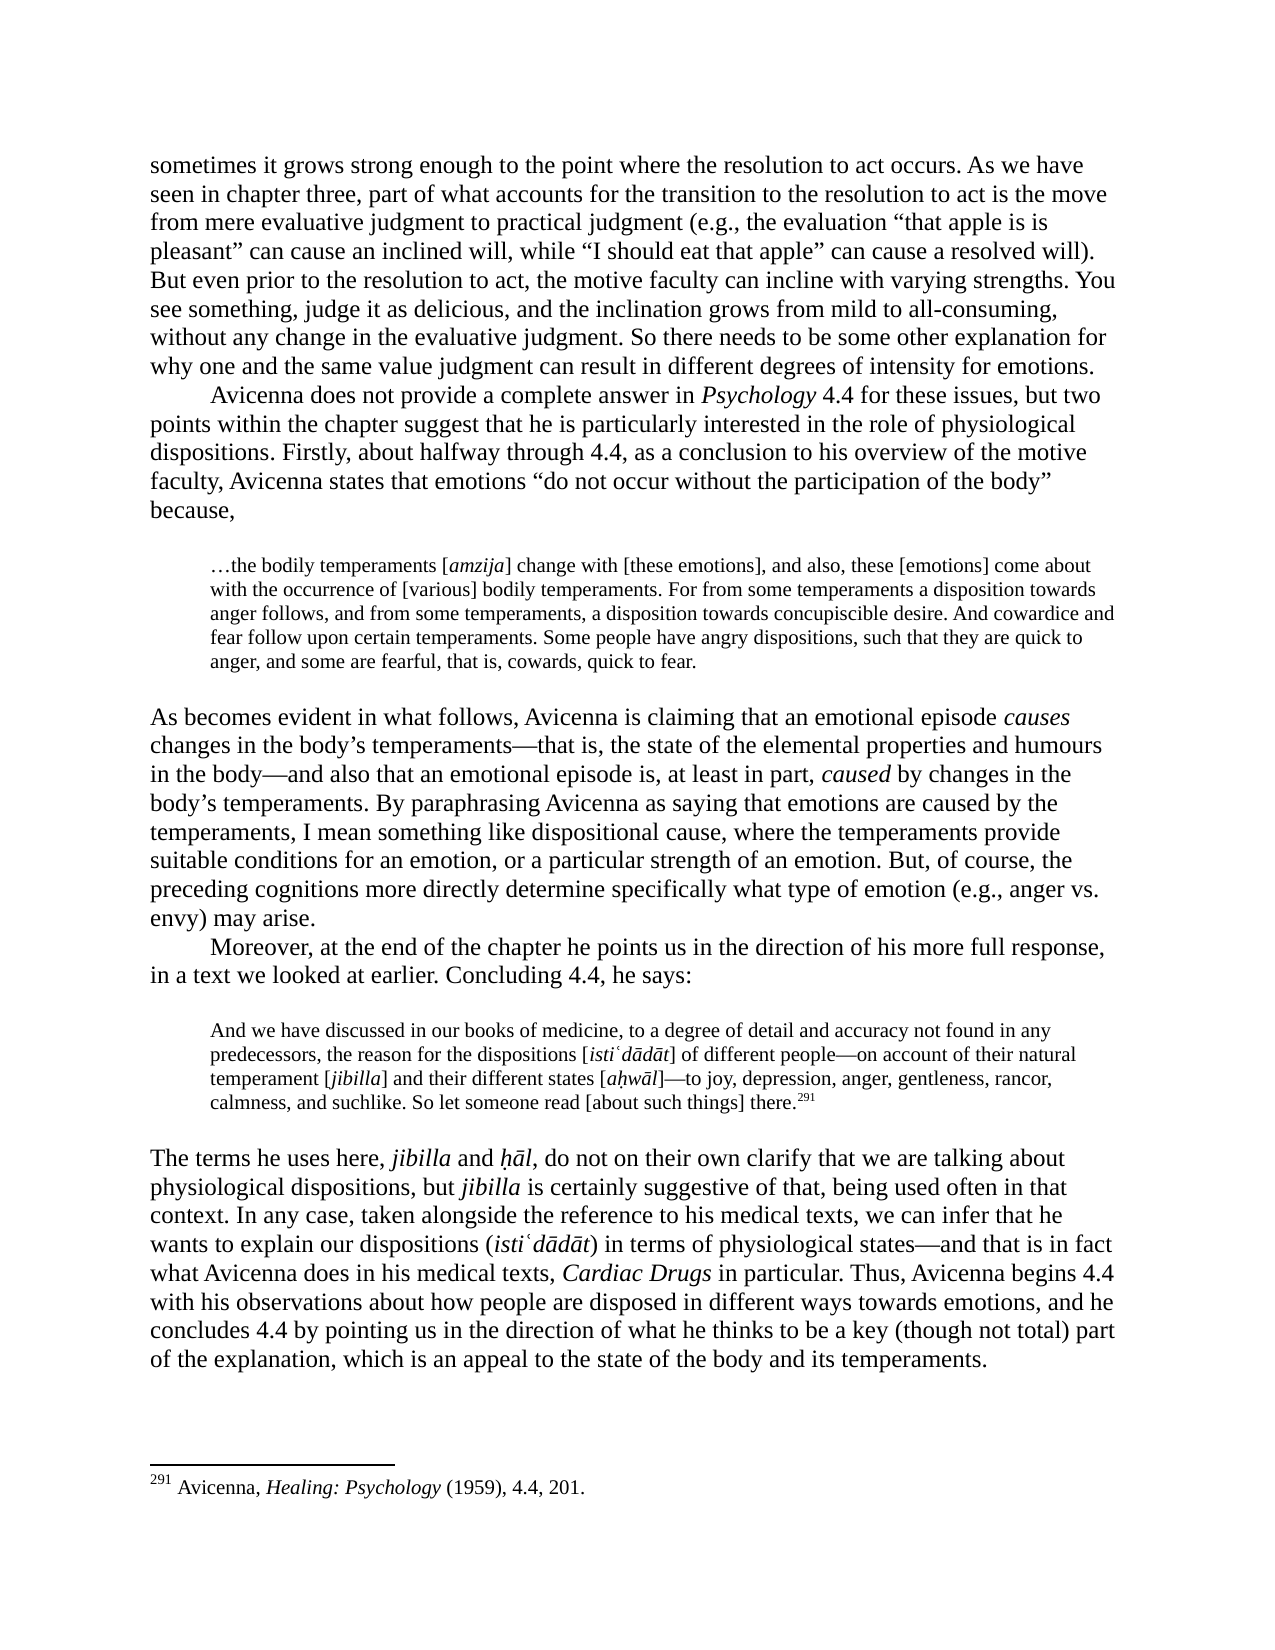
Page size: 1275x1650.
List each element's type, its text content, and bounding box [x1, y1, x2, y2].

text As becomes evident in what follows, Avicenna is claiming that an emotional episode causes changes in the body’s temperaments—that is, the state of the elemental properties and humours in the body—and also that an emotional episode is, at least in part, caused by changes in the body’s temperaments. By paraphrasing Avicenna as saying that emotions are caused by the temperaments, I mean something like dispositional cause, where the temperaments provide suitable conditions for an emotion, or a particular strength of an emotion. But, of course, the preceding cognitions more directly determine specifically what type of emotion (e.g., anger vs. envy) may arise. [150, 702, 1125, 932]
text Moreover, at the end of the chapter he points us in the direction of his more full response, in a text we looked at earlier. Concluding 4.4, he says: [150, 932, 1125, 989]
text Avicenna, Healing: Psychology (1959), 4.4, 201. [150, 1471, 1125, 1500]
text The terms he uses here, jibilla and ḥāl, do not on their own clarify that we are talking about physiological dispositions, but jibilla is certainly suggestive of that, being used often in that context. In any case, taken alongside the reference to his medical texts, we can infer that he wants to explain our dispositions (istiʿdādāt) in terms of physiological states—and that is in fact what Avicenna does in his medical texts, Cardiac Drugs in particular. Thus, Avicenna begins 4.4 with his observations about how people are disposed in different ways towards emotions, and he concludes 4.4 by pointing us in the direction of what he thinks to be a key (though not total) part of the explanation, which is an appeal to the state of the body and its temperaments. [150, 1143, 1125, 1373]
text sometimes it grows strong enough to the point where the resolution to act occurs. As we have seen in chapter three, part of what accounts for the transition to the resolution to act is the move from mere evaluative judgment to practical judgment (e.g., the evaluation “that apple is is pleasant” can cause an inclined will, while “I should eat that apple” can cause a resolved will). But even prior to the resolution to act, the motive faculty can incline with varying strengths. You see something, judge it as delicious, and the inclination grows from mild to all-consuming, without any change in the evaluative judgment. So there needs to be some other explanation for why one and the same value judgment can result in different degrees of intensity for emotions. [150, 150, 1125, 380]
text …the bodily temperaments [amzija] change with [these emotions], and also, these [emotions] come about with the occurrence of [various] bodily temperaments. For from some temperaments a disposition towards anger follows, and from some temperaments, a disposition towards concupiscible desire. And cowardice and fear follow upon certain temperaments. Some people have angry dispositions, such that they are quick to anger, and some are fearful, that is, cowards, quick to fear. [210, 552, 1125, 673]
text And we have discussed in our books of medicine, to a degree of detail and accuracy not found in any predecessors, the reason for the dispositions [istiʿdādāt] of different people—on account of their natural temperament [jibilla] and their different states [aḥwāl]—to joy, depression, anger, gentleness, rancor, calmness, and suchlike. So let someone read [about such things] there. [210, 1018, 1125, 1114]
text Avicenna does not provide a complete answer in Psychology 4.4 for these issues, but two points within the chapter suggest that he is particularly interested in the role of physiological dispositions. Firstly, about halfway through 4.4, as a conclusion to his overview of the motive faculty, Avicenna states that emotions “do not occur without the participation of the body” because, [150, 380, 1125, 524]
